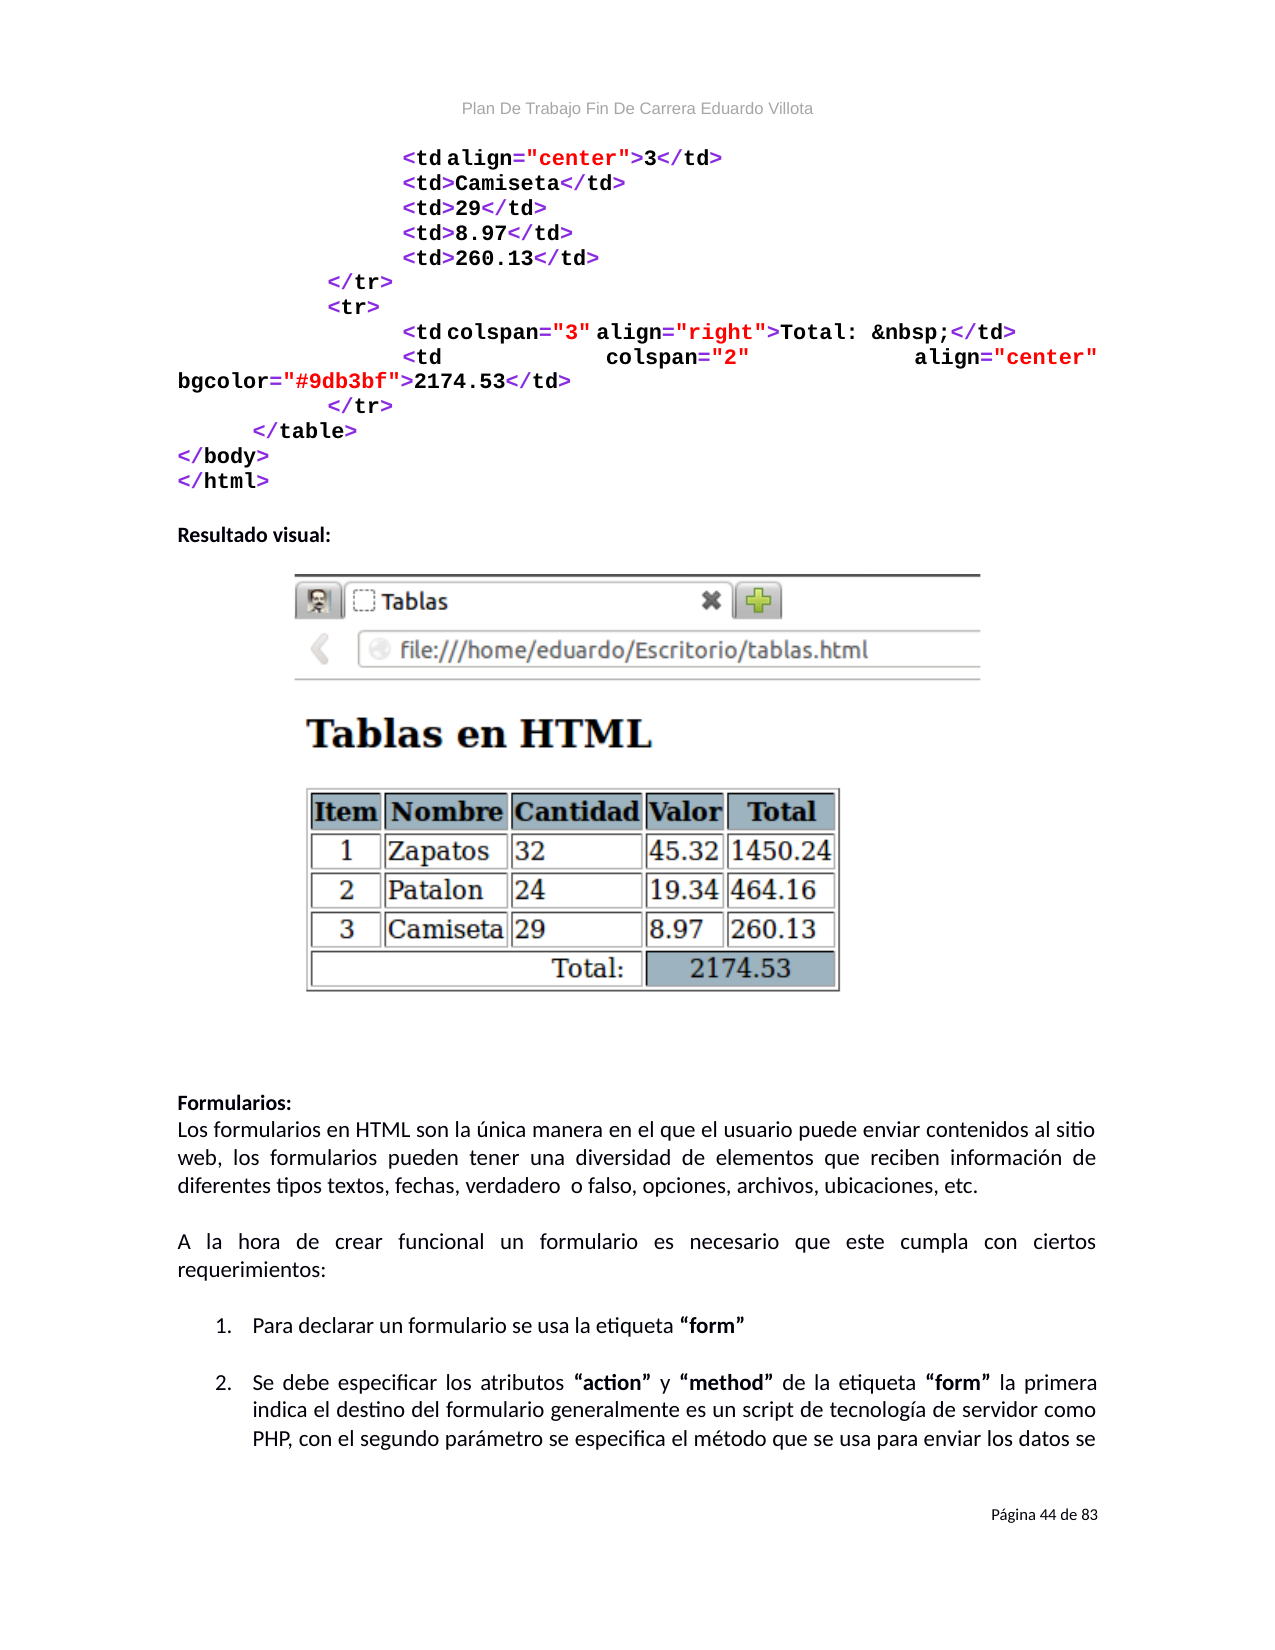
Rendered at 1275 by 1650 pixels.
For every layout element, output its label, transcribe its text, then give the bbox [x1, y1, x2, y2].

text <td>260.13</td> [177, 247, 1098, 272]
text Los formularios en HTML son la única manera en el que el usuario puede enviar contenidos al sitio web, los formularios pueden tener una diversidad de elementos que reciben información de diferentes tipos textos, fechas, verdadero o falso, opciones, archivos, ubicaciones, etc. [177, 1115, 1098, 1199]
list Se debe especificar los atributos “action” y “method” de la etiqueta “form” la primera indica el destino del formulario generalmente es un script de tecnología de servidor como PHP, con el segundo parámetro se especifica el método que se usa para enviar los datos se [215, 1368, 1098, 1452]
text Formularios: [177, 1089, 1098, 1115]
text <td>Camiseta</td> [177, 172, 1098, 197]
text </table> [177, 420, 1098, 445]
list Para declarar un formulario se usa la etiqueta “form” [215, 1312, 1098, 1339]
text <td colspan="2" align="center" bgcolor="#9db3bf">2174.53</td> [177, 346, 1098, 396]
text </html> [177, 470, 1098, 495]
text </body> [177, 445, 1098, 470]
text <td>29</td> [177, 197, 1098, 222]
text </tr> [177, 272, 1098, 296]
text Resultado visual: [177, 521, 1098, 548]
picture [294, 574, 981, 1034]
text <td align="center">3</td> [177, 148, 1098, 172]
text A la hora de crear funcional un formulario es necesario que este cumpla con ciertos requerimientos: [177, 1227, 1098, 1283]
text </tr> [177, 396, 1098, 420]
text <tr> [177, 296, 1098, 321]
text <td>8.97</td> [177, 222, 1098, 247]
text <td colspan="3" align="right">Total: &nbsp;</td> [177, 321, 1098, 346]
